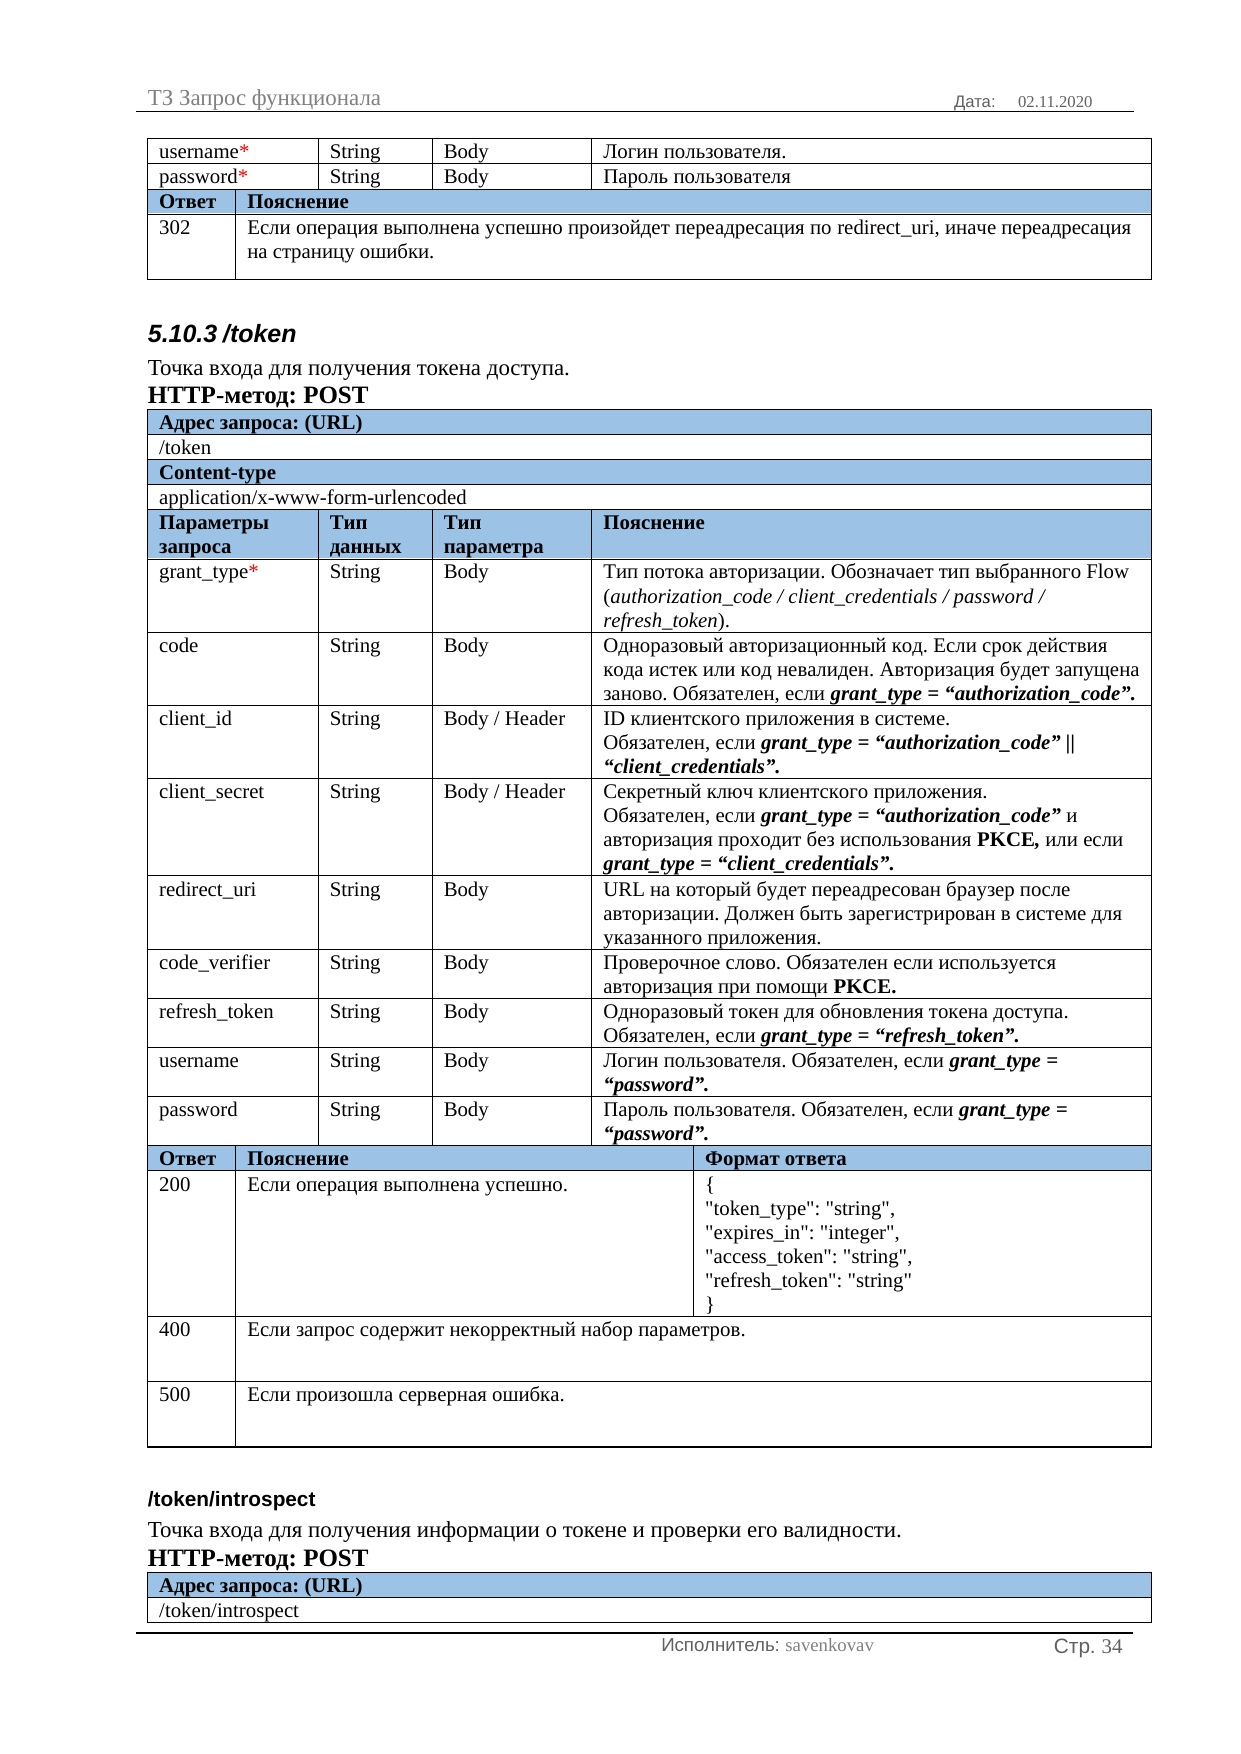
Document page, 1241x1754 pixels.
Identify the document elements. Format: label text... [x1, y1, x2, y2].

table_cell Body [433, 164, 591, 188]
table_cell /token [148, 435, 1151, 459]
table_cell password* [148, 164, 318, 188]
table_cell code [148, 633, 318, 705]
table_cell Если произошла серверная ошибка. [236, 1382, 1151, 1446]
table_cell String [319, 950, 432, 998]
table_cell Одноразовый авторизационный код. Если срок действия кода истек или код невалиден. Авторизация будет запущена заново. Обязателен, если grant_type = “authorization_code”. [592, 633, 1151, 705]
table_cell Body / Header [433, 706, 591, 778]
table_header Адрес запроcа: (URL) [148, 410, 1151, 434]
table_cell ID клиентского приложения в системе. Обязателен, если grant_type = “authorization_code” || “client_credentials”. [592, 706, 1151, 778]
table_cell Пояснение [592, 510, 1151, 558]
table_cell Тип параметра [433, 510, 591, 558]
table_cell client_id [148, 706, 318, 778]
table_cell String [319, 999, 432, 1047]
table_cell Content-type [148, 460, 1151, 484]
table_cell 302 [148, 215, 235, 279]
table_cell username [148, 1048, 318, 1096]
table_cell String [319, 633, 432, 705]
table_cell 400 [148, 1317, 235, 1381]
text HTTP-метод: POST [148, 380, 1152, 409]
text Точка входа для получения информации о токене и проверки его валидности. [148, 1517, 1152, 1543]
table_cell Пояснение [236, 1146, 693, 1170]
table_cell grant_type* [148, 560, 318, 632]
table_cell code_verifier [148, 950, 318, 998]
table_cell /token/introspect [148, 1598, 1151, 1622]
table_cell Одноразовый токен для обновления токена доступа. Обязателен, если grant_type = “refresh_token”. [592, 999, 1151, 1047]
table_cell Body [433, 139, 591, 163]
table_cell String [319, 1048, 432, 1096]
table_cell Формат ответа [694, 1146, 1151, 1170]
table_cell Если запрос содержит некорректный набор параметров. [236, 1317, 1151, 1381]
table_cell password [148, 1097, 318, 1145]
table_cell Проверочное слово. Обязателен если используется авторизация при помощи PKCE. [592, 950, 1151, 998]
table_cell String [319, 876, 432, 949]
table_cell 500 [148, 1382, 235, 1446]
table_cell application/x-www-form-urlencoded [148, 485, 1151, 509]
table_cell redirect_uri [148, 876, 318, 949]
table_cell Пояснение [236, 190, 1151, 213]
table_cell Ответ [148, 190, 235, 213]
table_cell Body / Header [433, 779, 591, 875]
table_cell Body [433, 999, 591, 1047]
table_cell URL на который будет переадресован браузер после авторизации. Должен быть зарегистрирован в системе для указанного приложения. [592, 876, 1151, 949]
table_cell Секретный ключ клиентского приложения. Обязателен, если grant_type = “authorization_code” и авторизация проходит без использования PKCE, или если grant_type = “client_credentials”. [592, 779, 1151, 875]
table_cell Пароль пользователя [592, 164, 1151, 188]
table_cell String [319, 706, 432, 778]
table_cell Если операция выполнена успешно. [236, 1171, 693, 1316]
table_cell client_secret [148, 779, 318, 875]
table_cell Тип данных [319, 510, 432, 558]
table_cell Body [433, 950, 591, 998]
table_cell String [319, 560, 432, 632]
table_cell String [319, 1097, 432, 1145]
table_cell 200 [148, 1171, 235, 1316]
table_cell Ответ [148, 1146, 235, 1170]
table_cell Body [433, 633, 591, 705]
text HTTP-метод: POST [148, 1543, 1152, 1572]
table_cell Логин пользователя. Обязателен, если grant_type = “password”. [592, 1048, 1151, 1096]
text Точка входа для получения токена доступа. [148, 354, 1152, 380]
table_cell Тип потока авторизации. Обозначает тип выбранного Flow (authorization_code / client_credentials / password / refresh_token). [592, 560, 1151, 632]
table_cell Body [433, 560, 591, 632]
table_cell String [319, 164, 432, 188]
table_cell Параметры запроса [148, 510, 318, 558]
table_cell username* [148, 139, 318, 163]
table_cell Body [433, 1097, 591, 1145]
table_cell Body [433, 1048, 591, 1096]
table_cell String [319, 139, 432, 163]
table_cell Body [433, 876, 591, 949]
table_cell { "token_type": "string", "expires_in": "integer", "access_token": "string", "refresh_token": "string" } [694, 1171, 1151, 1316]
table_cell Пароль пользователя. Обязателен, если grant_type = “password”. [592, 1097, 1151, 1145]
table_cell String [319, 779, 432, 875]
table_cell Если операция выполнена успешно произойдет переадресация по redirect_uri, иначе переадресация на страницу ошибки. [236, 215, 1151, 279]
table_cell Логин пользователя. [592, 139, 1151, 163]
table_header Адрес запроcа: (URL) [148, 1573, 1151, 1597]
table_cell refresh_token [148, 999, 318, 1047]
subtitle /token [148, 319, 1152, 347]
subtitle /token/introspect [148, 1486, 1152, 1510]
